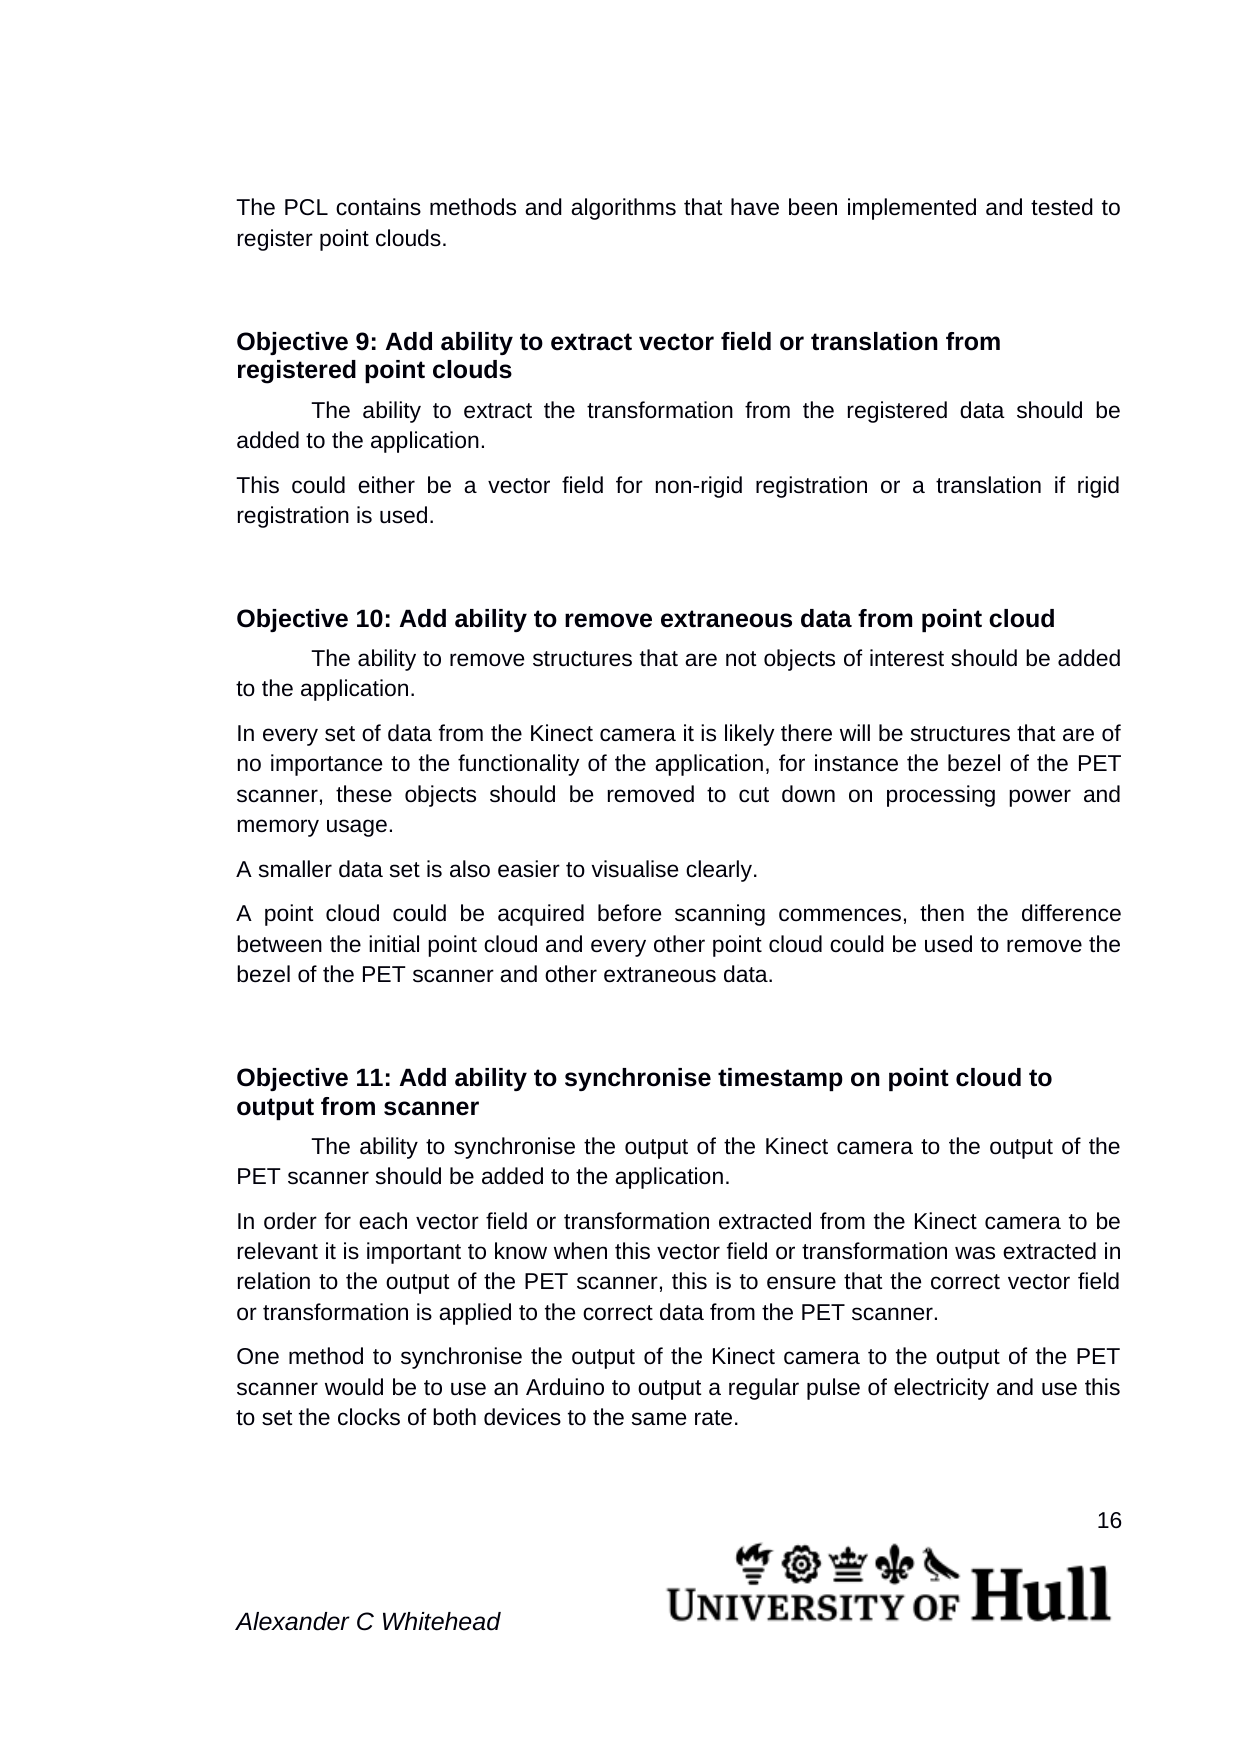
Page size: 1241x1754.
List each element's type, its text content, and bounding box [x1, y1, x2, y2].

text One method to synchronise the output of the Kinect camera to the output of the PET scanner would be to use an Arduino to output a regular pulse of electricity and use this to set the clocks of both devices to the same rate. [236, 1343, 1122, 1430]
text The ability to remove structures that are not objects of interest should be added to the application. [236, 645, 1122, 702]
text This could either be a vector field for non-rigid registration or a translation if rigid registration is used. [236, 472, 1122, 528]
picture [660, 1533, 1120, 1631]
text In every set of data from the Kinect camera it is likely there will be structures that are of no importance to the functionality of the application, for instance the bezel of the PET scanner, these objects should be removed to cut down on processing power and memory usage. [236, 720, 1122, 837]
text In order for each vector field or transformation extracted from the Kinect camera to be relevant it is important to know when this vector field or transformation was extracted in relation to the output of the PET scanner, this is to ensure that the correct vector field or transformation is applied to the correct data from the PET scanner. [236, 1208, 1122, 1325]
text The PCL contains methods and algorithms that have been implemented and tested to register point clouds. [236, 194, 1122, 251]
subtitle Objective 9: Add ability to extract vector field or translation from registered point clouds [236, 327, 1122, 384]
text A smaller data set is also easier to visualise clearly. [236, 856, 1122, 882]
text A point cloud could be acquired before scanning commences, then the difference between the initial point cloud and every other point cloud could be used to remove the bezel of the PET scanner and other extraneous data. [236, 900, 1122, 987]
subtitle Objective 10: Add ability to remove extraneous data from point cloud [236, 604, 1122, 633]
text The ability to extract the transformation from the registered data should be added to the application. [236, 397, 1122, 453]
subtitle Objective 11: Add ability to synchronise timestamp on point cloud to output from scanner [236, 1063, 1122, 1120]
text The ability to synchronise the output of the Kinect camera to the output of the PET scanner should be added to the application. [236, 1133, 1122, 1189]
